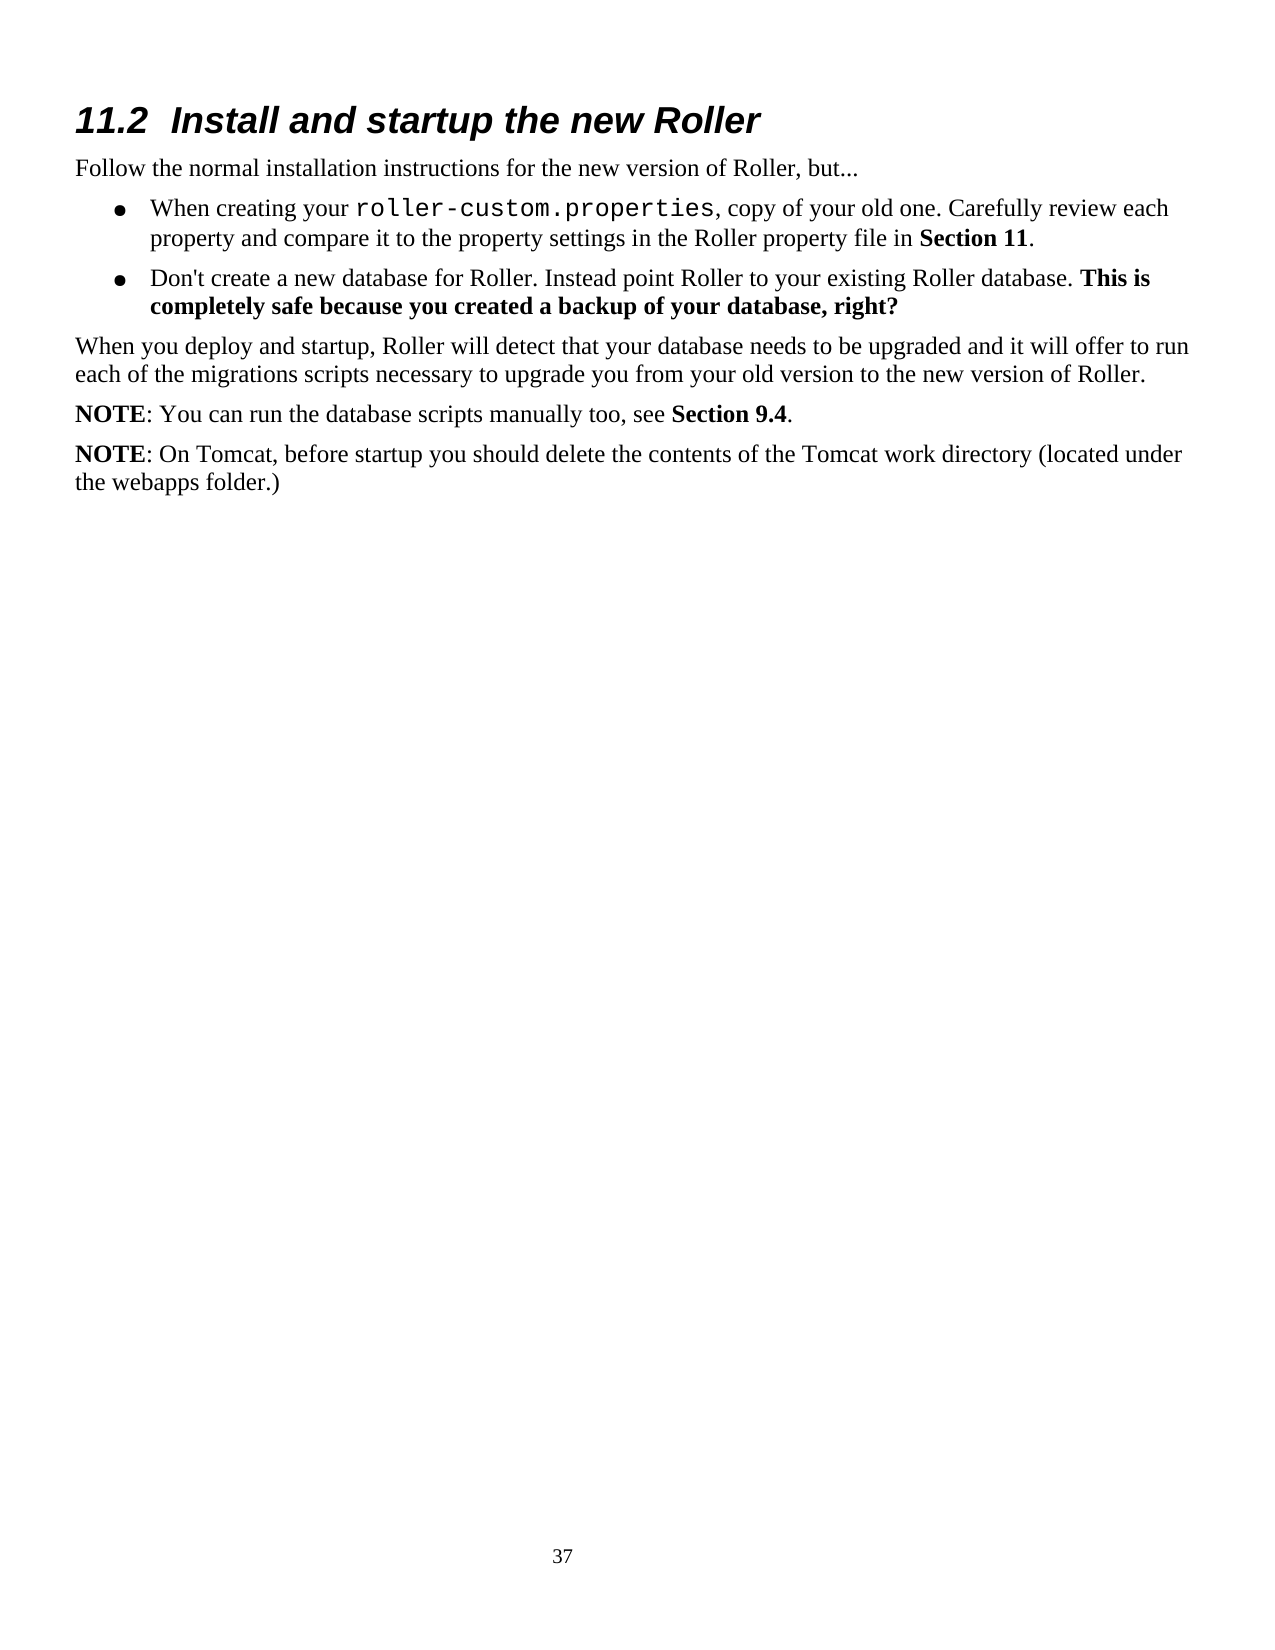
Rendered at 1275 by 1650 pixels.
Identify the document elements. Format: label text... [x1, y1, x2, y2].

subtitle Install and startup the new Roller [75, 100, 1200, 142]
list When creating your roller-custom.properties, copy of your old one. Carefully review each property and compare it to the property settings in the Roller property file in Section 11. [112, 194, 1200, 252]
text Follow the normal installation instructions for the new version of Roller, but... [75, 154, 1200, 182]
text NOTE: You can run the database scripts manually too, see Section 9.4. [75, 400, 1200, 428]
list Don't create a new database for Roller. Instead point Roller to your existing Roller database. This is completely safe because you created a backup of your database, right? [112, 264, 1200, 320]
text NOTE: On Tomcat, before startup you should delete the contents of the Tomcat work directory (located under the webapps folder.) [75, 441, 1200, 496]
text When you deploy and startup, Roller will detect that your database needs to be upgraded and it will offer to run each of the migrations scripts necessary to upgrade you from your old version to the new version of Roller. [75, 332, 1200, 388]
